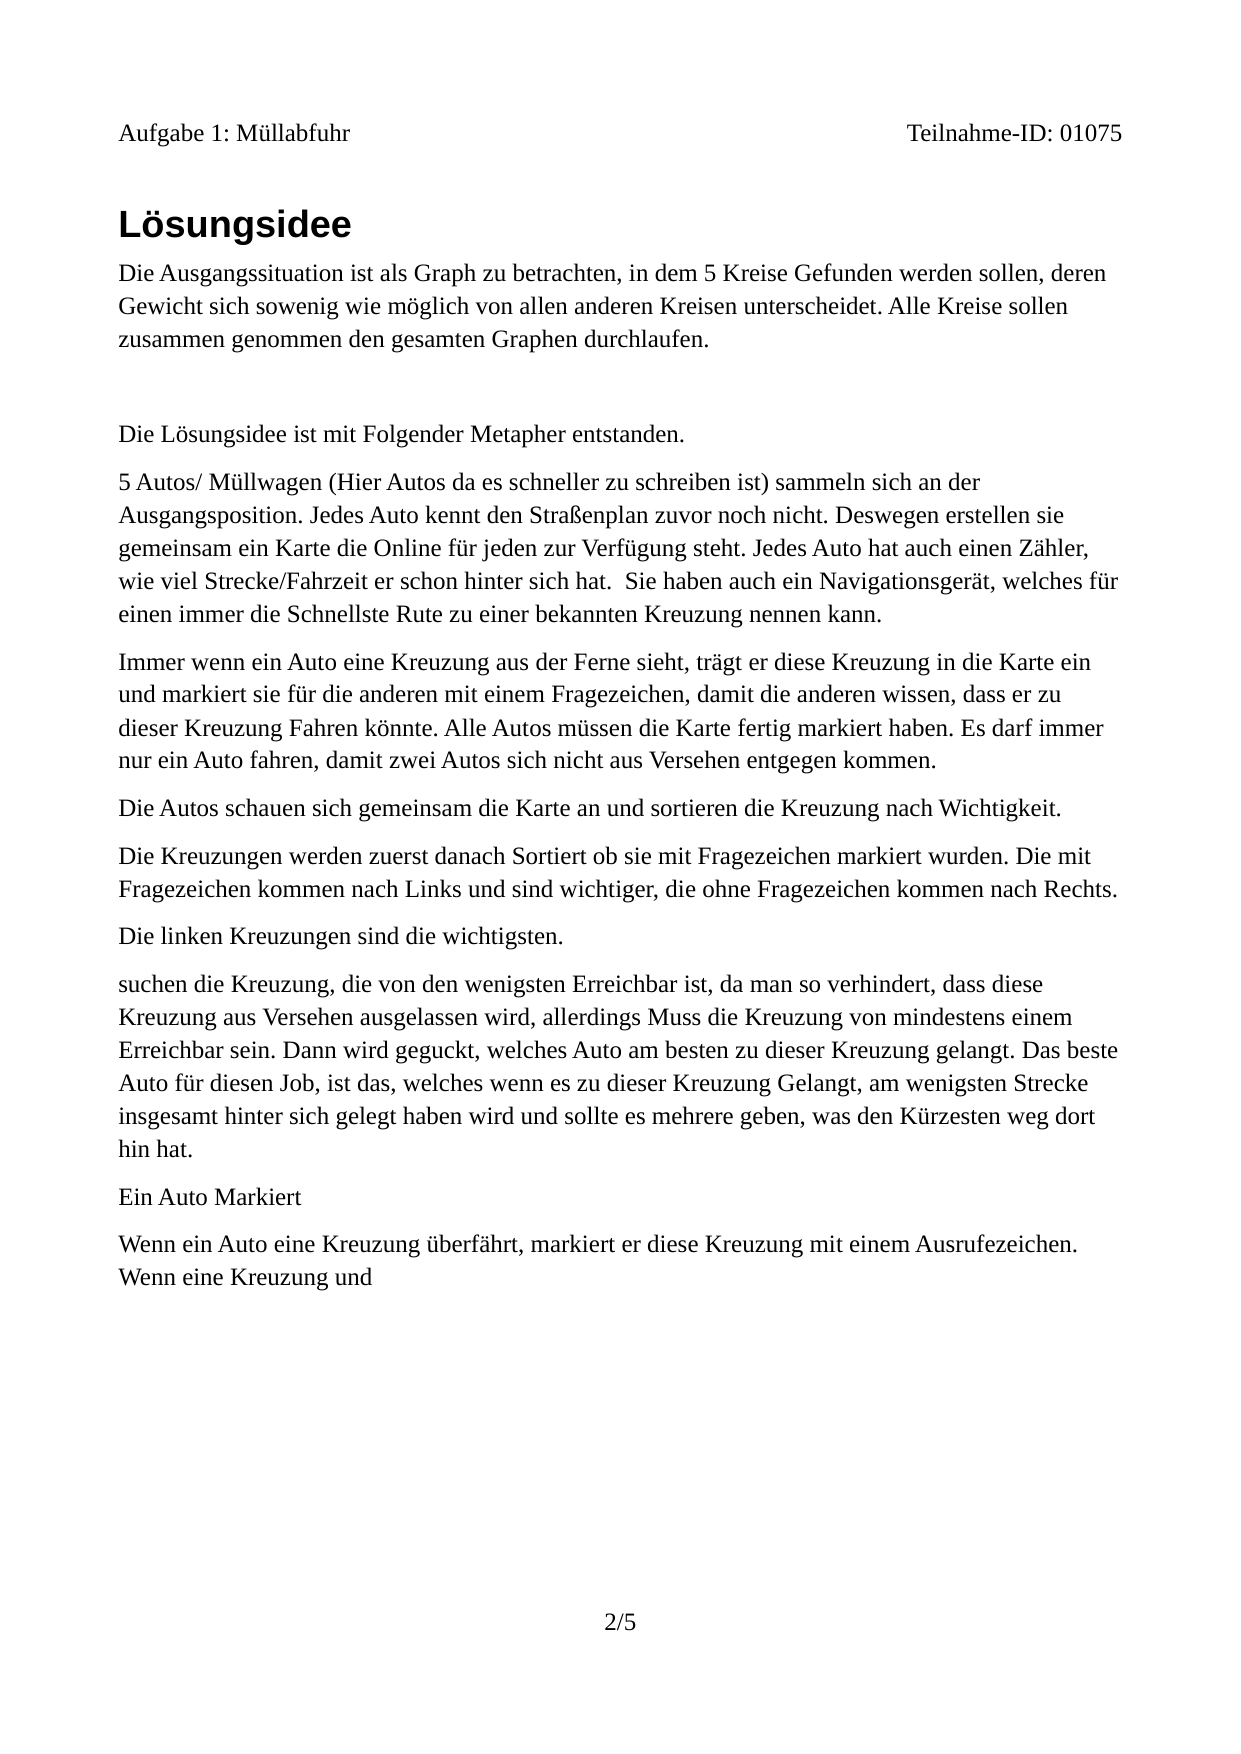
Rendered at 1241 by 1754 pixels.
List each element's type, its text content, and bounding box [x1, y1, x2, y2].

text Die Lösungsidee ist mit Folgender Metapher entstanden. [118, 419, 1122, 448]
text 5 Autos/ Müllwagen (Hier Autos da es schneller zu schreiben ist) sammeln sich an der Ausgangsposition. Jedes Auto kennt den Straßenplan zuvor noch nicht. Deswegen erstellen sie gemeinsam ein Karte die Online für jeden zur Verfügung steht. Jedes Auto hat auch einen Zähler, wie viel Strecke/Fahrzeit er schon hinter sich hat. Sie haben auch ein Navigationsgerät, welches für einen immer die Schnellste Rute zu einer bekannten Kreuzung nennen kann. [118, 467, 1122, 628]
text Die linken Kreuzungen sind die wichtigsten. [118, 921, 1122, 950]
text Immer wenn ein Auto eine Kreuzung aus der Ferne sieht, trägt er diese Kreuzung in die Karte ein und markiert sie für die anderen mit einem Fragezeichen, damit die anderen wissen, dass er zu dieser Kreuzung Fahren könnte. Alle Autos müssen die Karte fertig markiert haben. Es darf immer nur ein Auto fahren, damit zwei Autos sich nicht aus Versehen entgegen kommen. [118, 647, 1122, 774]
text Die Kreuzungen werden zuerst danach Sortiert ob sie mit Fragezeichen markiert wurden. Die mit Fragezeichen kommen nach Links und sind wichtiger, die ohne Fragezeichen kommen nach Rechts. [118, 841, 1122, 903]
text suchen die Kreuzung, die von den wenigsten Erreichbar ist, da man so verhindert, dass diese Kreuzung aus Versehen ausgelassen wird, allerdings Muss die Kreuzung von mindestens einem Erreichbar sein. Dann wird geguckt, welches Auto am besten zu dieser Kreuzung gelangt. Das beste Auto für diesen Job, ist das, welches wenn es zu dieser Kreuzung Gelangt, am wenigsten Strecke insgesamt hinter sich gelegt haben wird und sollte es mehrere geben, was den Kürzesten weg dort hin hat. [118, 969, 1122, 1163]
text Die Ausgangssituation ist als Graph zu betrachten, in dem 5 Kreise Gefunden werden sollen, deren Gewicht sich sowenig wie möglich von allen anderen Kreisen unterscheidet. Alle Kreise sollen zusammen genommen den gesamten Graphen durchlaufen. [118, 258, 1122, 353]
text Die Autos schauen sich gemeinsam die Karte an und sortieren die Kreuzung nach Wichtigkeit. [118, 793, 1122, 822]
text Wenn ein Auto eine Kreuzung überfährt, markiert er diese Kreuzung mit einem Ausrufezeichen. Wenn eine Kreuzung und [118, 1229, 1122, 1291]
text Ein Auto Markiert [118, 1182, 1122, 1211]
subtitle Lösungsidee [118, 202, 1122, 246]
